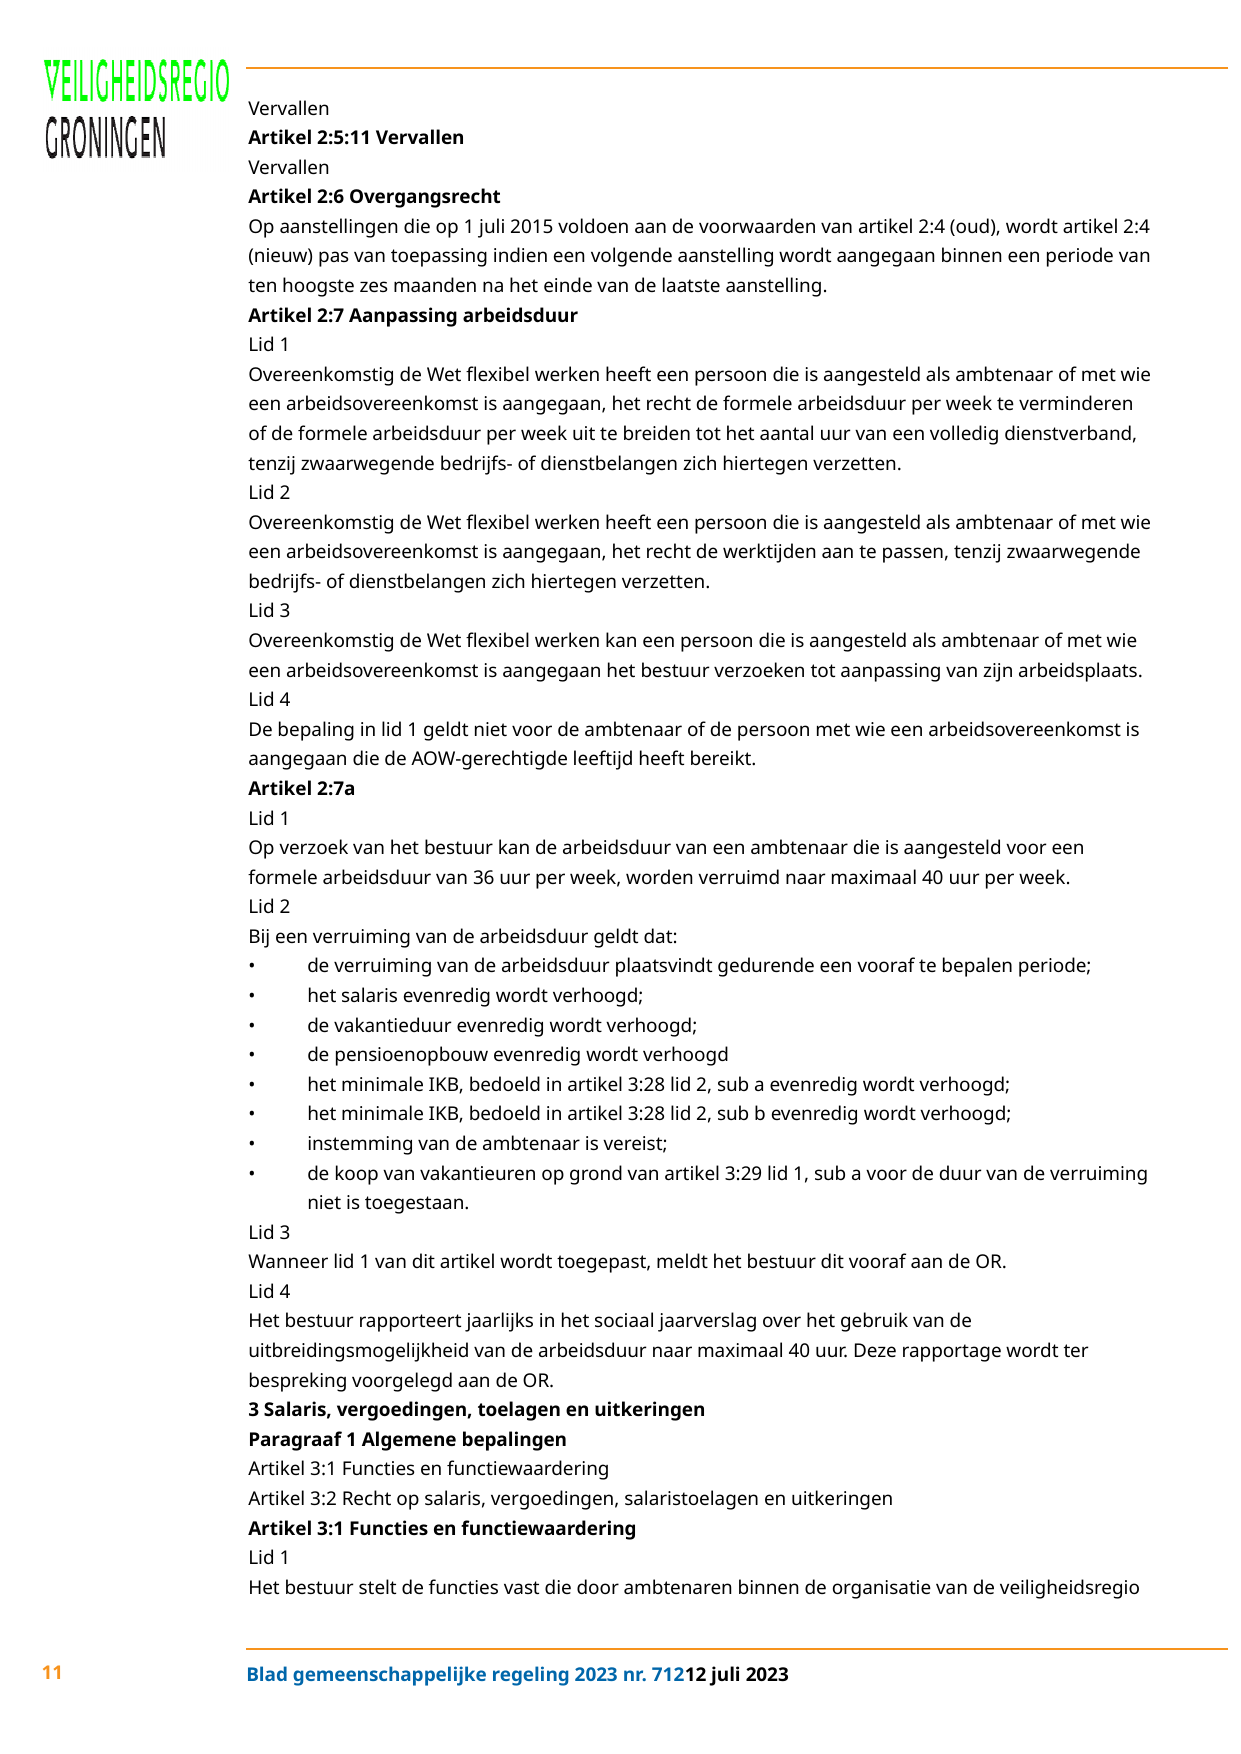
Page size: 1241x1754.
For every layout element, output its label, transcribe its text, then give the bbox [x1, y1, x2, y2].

text Het bestuur stelt de functies vast die door ambtenaren binnen de organisatie van de veiligheidsregio [248, 1574, 1152, 1600]
text Lid 3 [248, 1219, 1152, 1245]
list de verruiming van de arbeidsduur plaatsvindt gedurende een vooraf te bepalen periode; [248, 953, 1152, 978]
text Op aanstellingen die op 1 juli 2015 voldoen aan de voorwaarden van artikel 2:4 (oud), wordt artikel 2:4 (nieuw) pas van toepassing indien een volgende aanstelling wordt aangegaan binnen een periode van ten hoogste zes maanden na het einde van de laatste aanstelling. [248, 213, 1152, 298]
list de vakantieduur evenredig wordt verhoogd; [248, 1012, 1152, 1038]
text De bepaling in lid 1 geldt niet voor de ambtenaar of de persoon met wie een arbeidsovereenkomst is aangegaan die de AOW-gerechtigde leeftijd heeft bereikt. [248, 716, 1152, 771]
text Artikel 2:7a [248, 775, 1152, 801]
text Lid 2 [248, 479, 1152, 505]
text Artikel 3:1 Functies en functiewaardering [248, 1456, 1152, 1481]
text Overeenkomstig de Wet flexibel werken kan een persoon die is aangesteld als ambtenaar of met wie een arbeidsovereenkomst is aangegaan het bestuur verzoeken tot aanpassing van zijn arbeidsplaats. [248, 627, 1152, 683]
list de koop van vakantieuren op grond van artikel 3:29 lid 1, sub a voor de duur van de verruiming niet is toegestaan. [248, 1160, 1152, 1215]
picture [41, 47, 231, 172]
text Vervallen [248, 95, 1152, 121]
text Artikel 2:7 Aanpassing arbeidsduur [248, 302, 1152, 328]
list de pensioenopbouw evenredig wordt verhoogd [248, 1041, 1152, 1067]
text Lid 4 [248, 686, 1152, 712]
text 3 Salaris, vergoedingen, toelagen en uitkeringen [248, 1396, 1152, 1422]
text Artikel 2:6 Overgangsrecht [248, 183, 1152, 209]
list het minimale IKB, bedoeld in artikel 3:28 lid 2, sub b evenredig wordt verhoogd; [248, 1101, 1152, 1126]
text Bij een verruiming van de arbeidsduur geldt dat: [248, 923, 1152, 949]
text Op verzoek van het bestuur kan de arbeidsduur van een ambtenaar die is aangesteld voor een formele arbeidsduur van 36 uur per week, worden verruimd naar maximaal 40 uur per week. [248, 834, 1152, 890]
list het minimale IKB, bedoeld in artikel 3:28 lid 2, sub a evenredig wordt verhoogd; [248, 1071, 1152, 1097]
text Vervallen [248, 154, 1152, 180]
text Lid 2 [248, 893, 1152, 919]
text Lid 3 [248, 598, 1152, 623]
text Wanneer lid 1 van dit artikel wordt toegepast, meldt het bestuur dit vooraf aan de OR. [248, 1248, 1152, 1274]
text Lid 1 [248, 331, 1152, 357]
list het salaris evenredig wordt verhoogd; [248, 982, 1152, 1008]
text Lid 1 [248, 805, 1152, 831]
text Overeenkomstig de Wet flexibel werken heeft een persoon die is aangesteld als ambtenaar of met wie een arbeidsovereenkomst is aangegaan, het recht de formele arbeidsduur per week te verminderen of de formele arbeidsduur per week uit te breiden tot het aantal uur van een volledig dienstverband, tenzij zwaarwegende bedrijfs- of dienstbelangen zich hiertegen verzetten. [248, 361, 1152, 476]
text Paragraaf 1 Algemene bepalingen [248, 1426, 1152, 1452]
text Overeenkomstig de Wet flexibel werken heeft een persoon die is aangesteld als ambtenaar of met wie een arbeidsovereenkomst is aangegaan, het recht de werktijden aan te passen, tenzij zwaarwegende bedrijfs- of dienstbelangen zich hiertegen verzetten. [248, 509, 1152, 594]
text Artikel 2:5:11 Vervallen [248, 124, 1152, 150]
list instemming van de ambtenaar is vereist; [248, 1130, 1152, 1156]
text Artikel 3:1 Functies en functiewaardering [248, 1515, 1152, 1541]
text Artikel 3:2 Recht op salaris, vergoedingen, salaristoelagen en uitkeringen [248, 1485, 1152, 1511]
text Het bestuur rapporteert jaarlijks in het sociaal jaarverslag over het gebruik van de uitbreidingsmogelijkheid van de arbeidsduur naar maximaal 40 uur. Deze rapportage wordt ter bespreking voorgelegd aan de OR. [248, 1308, 1152, 1393]
text Lid 4 [248, 1278, 1152, 1304]
text Lid 1 [248, 1544, 1152, 1570]
